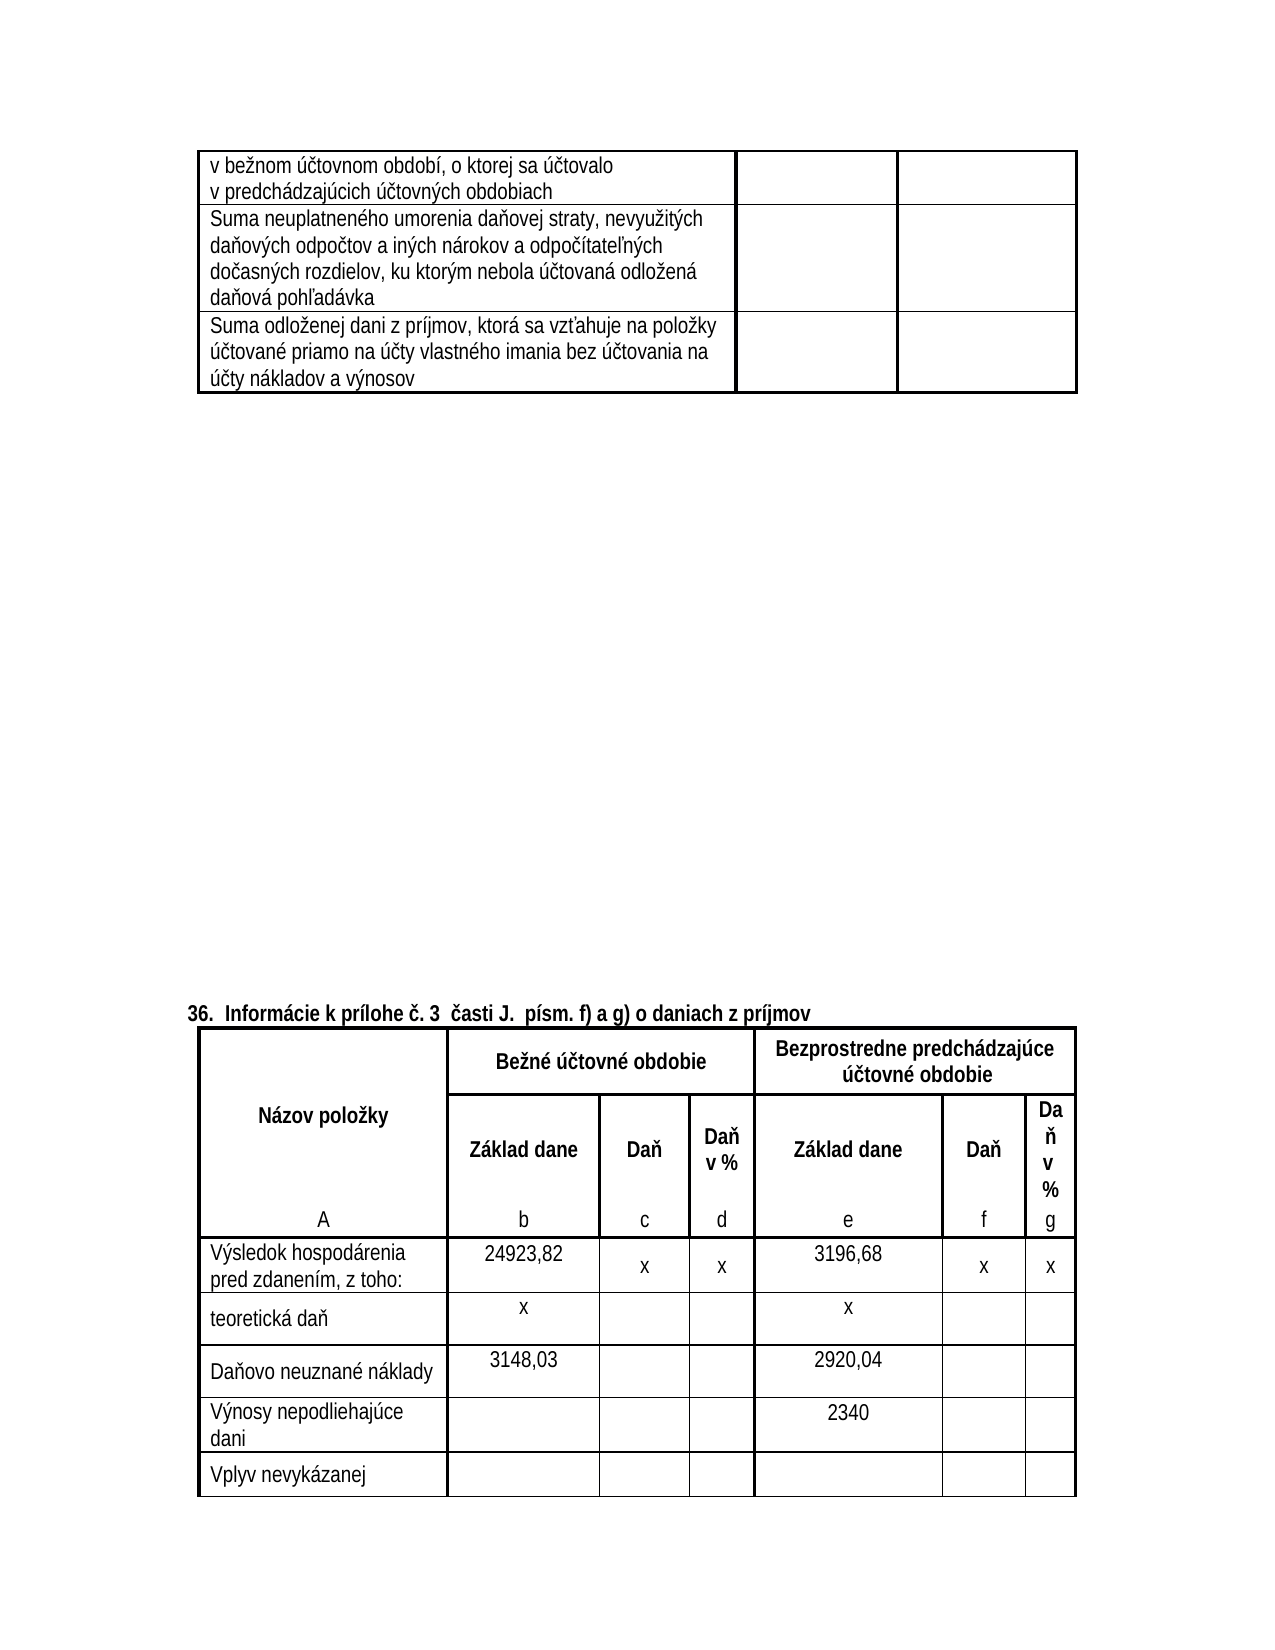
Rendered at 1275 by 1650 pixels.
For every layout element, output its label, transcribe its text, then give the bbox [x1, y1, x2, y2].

table_cell v bežnom účtovnom období, o ktorej sa účtovalo v predchádzajúcich účtovných obdobiach [200, 152, 734, 204]
table_cell 2920,04 [756, 1346, 942, 1397]
table_cell Základ dane [449, 1096, 598, 1202]
table_header Bezprostredne predchádzajúce účtovné obdobie [756, 1030, 1074, 1093]
table_cell [1026, 1453, 1074, 1496]
table_header Bežné účtovné obdobie [449, 1030, 753, 1093]
table_cell Výsledok hospodárenia pred zdanením, z toho: [201, 1239, 446, 1292]
table_cell [449, 1453, 599, 1496]
table_cell x [449, 1293, 599, 1344]
table_cell [899, 152, 1075, 204]
table_cell x [600, 1239, 689, 1292]
table_cell [600, 1398, 689, 1451]
table_cell Daň v % [1027, 1096, 1074, 1202]
table_cell [690, 1453, 753, 1496]
table_cell g [1027, 1202, 1074, 1236]
table_cell [899, 312, 1075, 391]
text 36. Informácie k prílohe č. 3 časti J. písm. f) a g) o daniach z príjmov [187, 1000, 1087, 1026]
table_cell 3148,03 [449, 1346, 599, 1397]
table_cell [943, 1453, 1025, 1496]
table_cell d [691, 1202, 753, 1236]
table_cell Výnosy nepodliehajúce dani [201, 1398, 446, 1451]
table_cell Daň [601, 1096, 688, 1202]
table_cell x [756, 1293, 942, 1344]
table_cell [1026, 1346, 1074, 1397]
table_cell [690, 1346, 753, 1397]
table_cell Daň [944, 1096, 1024, 1202]
table_cell [1026, 1398, 1074, 1451]
table_cell Základ dane [756, 1096, 941, 1202]
table_cell [690, 1398, 753, 1451]
table_cell f [944, 1202, 1024, 1236]
table_header Názov položky [201, 1030, 446, 1202]
table_cell [943, 1346, 1025, 1397]
table_cell [756, 1453, 942, 1496]
table_cell [943, 1293, 1025, 1344]
table_cell 24923,82 [449, 1239, 599, 1292]
table_cell x [690, 1239, 753, 1292]
table_cell [738, 152, 896, 204]
table_cell x [1026, 1239, 1074, 1292]
table_cell e [756, 1202, 941, 1236]
table_cell 2340 [756, 1398, 942, 1451]
table_cell Suma neuplatneného umorenia daňovej straty, nevyužitých daňových odpočtov a iných nárokov a odpočítateľných dočasných rozdielov, ku ktorým nebola účtovaná odložená daňová pohľadávka [200, 205, 734, 311]
table_cell Daňovo neuznané náklady [201, 1346, 446, 1397]
table_cell b [449, 1202, 598, 1236]
table_cell [738, 312, 896, 391]
table_cell [1026, 1293, 1074, 1344]
table_cell [738, 205, 896, 311]
table_cell [943, 1398, 1025, 1451]
table_cell [600, 1346, 689, 1397]
table_cell Daň v % [691, 1096, 753, 1202]
table_cell 3196,68 [756, 1239, 942, 1292]
table_cell c [601, 1202, 688, 1236]
table_cell [600, 1293, 689, 1344]
table_cell [690, 1293, 753, 1344]
table_cell A [201, 1202, 446, 1236]
table_cell [899, 205, 1075, 311]
table_cell teoretická daň [201, 1293, 446, 1344]
table_cell Vplyv nevykázanej [201, 1453, 446, 1496]
table_cell [449, 1398, 599, 1451]
table_cell [600, 1453, 689, 1496]
table_cell x [943, 1239, 1025, 1292]
table_cell Suma odloženej dani z príjmov, ktorá sa vzťahuje na položky účtované priamo na účty vlastného imania bez účtovania na účty nákladov a výnosov [200, 312, 734, 391]
